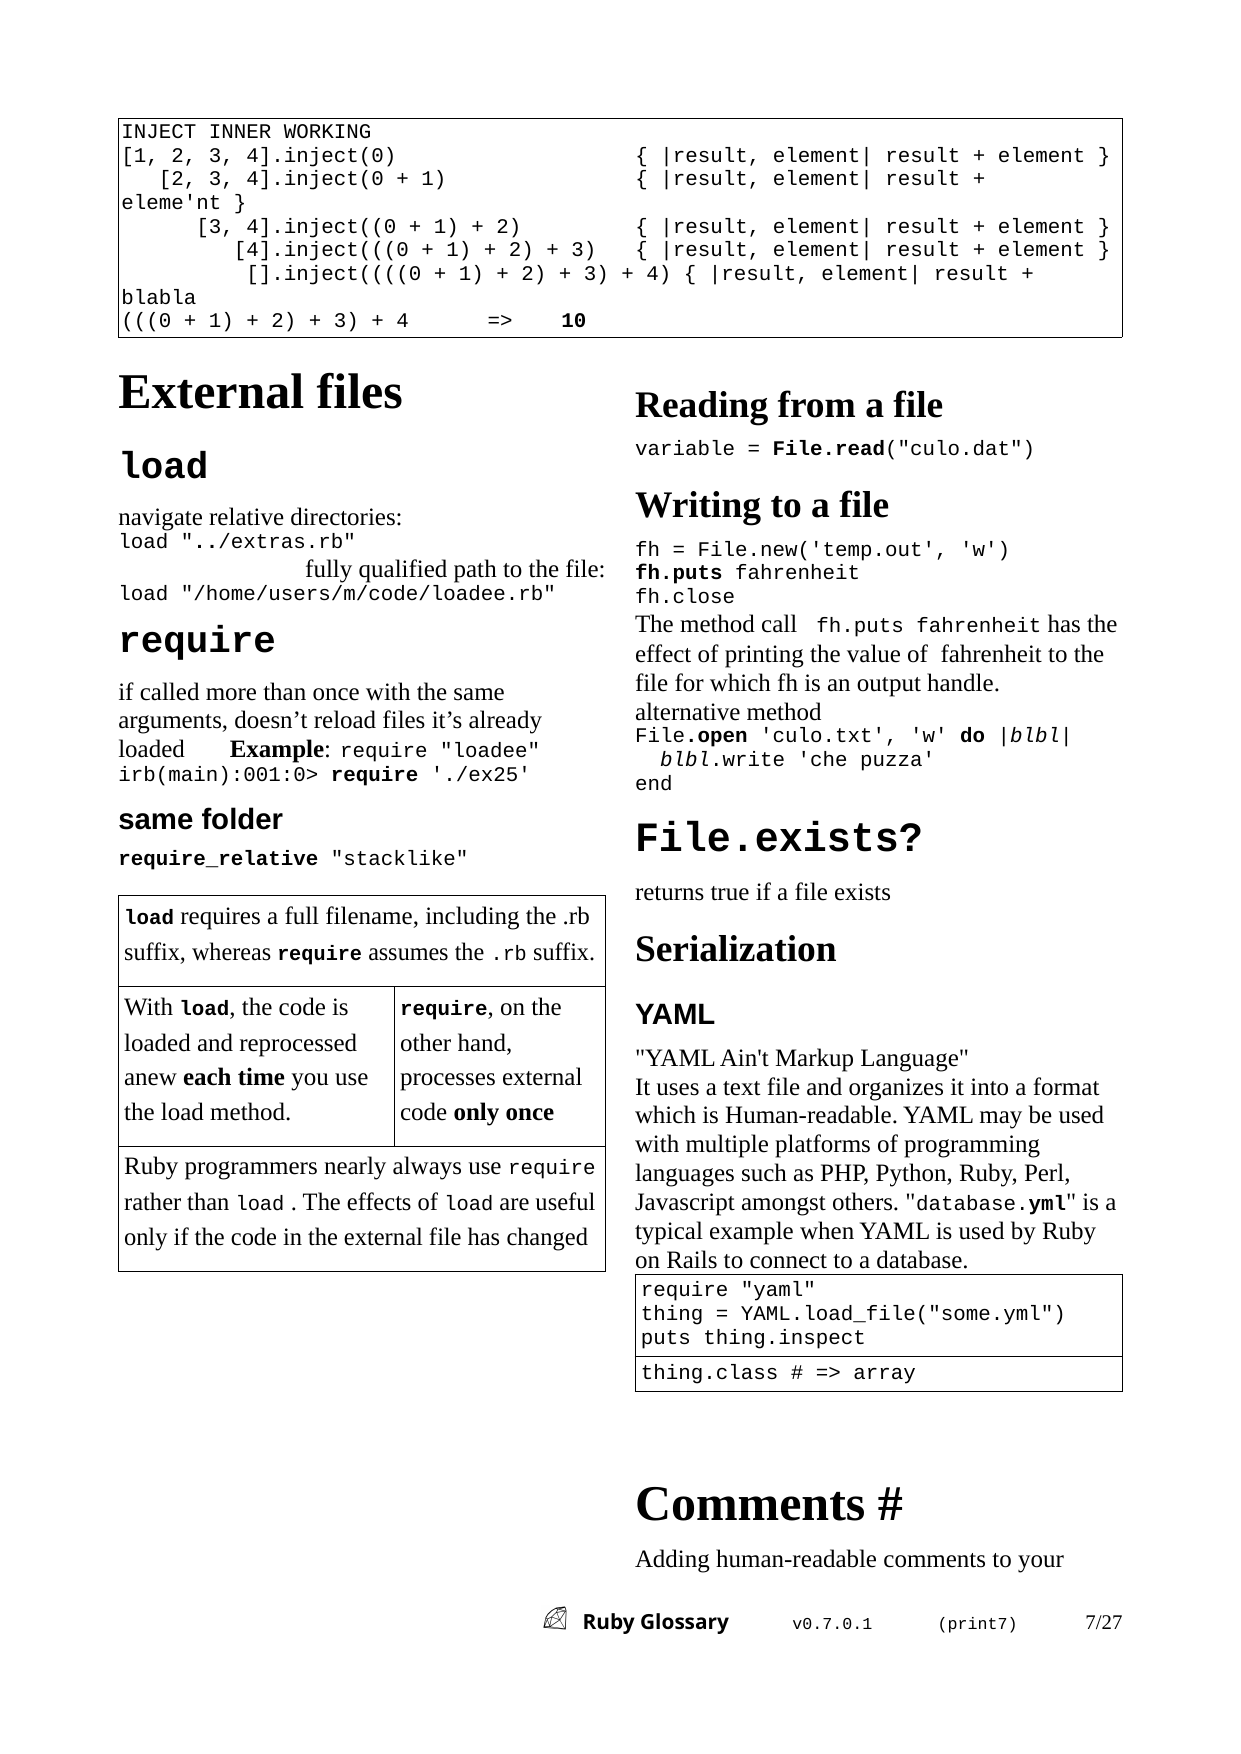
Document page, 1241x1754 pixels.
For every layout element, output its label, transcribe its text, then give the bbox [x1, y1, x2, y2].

table_cell With load, the code is loaded and reprocessed anew each time you use the load method. [119, 987, 394, 1146]
text load "../extras.rb" [118, 531, 605, 554]
text irb(main):001:0> require './ex25' [118, 764, 605, 787]
text variable = File.read("culo.dat") [635, 438, 1122, 462]
subtitle File.exists? [635, 817, 1122, 864]
text blbl.write 'che puzza' [635, 749, 1122, 773]
text returns true if a file exists [635, 877, 1122, 906]
subtitle Serialization [635, 926, 1122, 969]
subtitle same folder [118, 802, 605, 836]
text navigate relative directories: [118, 502, 605, 531]
text [1, 2, 3, 4].inject(0) { |result, element| result + element } [119, 142, 1122, 165]
table_header load requires a full filename, including the .rb suffix, whereas require assumes the .rb suffix. [119, 896, 605, 986]
text if called more than once with the same arguments, doesn’t reload files it’s already loaded Example: require "loadee" [118, 677, 605, 764]
text fh.close [635, 586, 1122, 609]
subtitle Comments # [635, 1474, 1122, 1531]
text [4].inject(((0 + 1) + 2) + 3) { |result, element| result + element } [119, 236, 1122, 260]
subtitle Writing to a file [635, 483, 1122, 526]
text [].inject((((0 + 1) + 2) + 3) + 4) { |result, element| result + blabla [119, 260, 1122, 307]
text fh = File.new('temp.out', 'w') [635, 538, 1122, 562]
text (((0 + 1) + 2) + 3) + 4 => 10 [119, 307, 1122, 337]
text INJECT INNER WORKING [119, 119, 1122, 142]
subtitle require [118, 622, 605, 664]
text alternative method [635, 697, 1122, 725]
subtitle Reading from a file [635, 383, 1122, 426]
text File.open 'culo.txt', 'w' do |blbl| [635, 725, 1122, 749]
text fh.puts fahrenheit [635, 562, 1122, 586]
picture [541, 1605, 567, 1630]
text Adding human-readable comments to your [635, 1544, 1122, 1573]
text fully qualified path to the file: [118, 554, 605, 583]
text end [635, 773, 1122, 796]
text It uses a text file and organizes it into a format which is Human-readable. YAML may be used with multiple platforms of programming languages such as PHP, Python, Ruby, Perl, Javascript amongst others. "database.yml" is a typical example when YAM­L is used by Ruby on Rails to connect to a database. [635, 1072, 1122, 1274]
text load "/home/users/m/code/loadee.rb" [118, 583, 605, 607]
subtitle load [118, 447, 605, 489]
text [3, 4].inject((0 + 1) + 2) { |result, element| result + element } [119, 213, 1122, 236]
subtitle YAML [635, 997, 1122, 1030]
text The method call fh.puts fahrenheit has the effect of printing the value of fahrenheit to the file for which fh is an output handle. [635, 609, 1122, 697]
table_cell thing.class # => array [636, 1357, 1122, 1391]
table_header require "yaml" thing = YAML.load_file("some.yml") puts thing.inspect [636, 1275, 1122, 1356]
table_cell require, on the other hand, processes external code only once [395, 987, 605, 1146]
text require_relative "stacklike" [118, 848, 605, 872]
text "YAML Ain't Markup Language" [635, 1043, 1122, 1072]
subtitle External files [118, 362, 605, 419]
text [2, 3, 4].inject(0 + 1) { |result, element| result + eleme'nt } [119, 165, 1122, 213]
table_cell Ruby programmers nearly always use require rather than load . The effects of load are useful only if the code in the external file has changed [119, 1147, 605, 1271]
